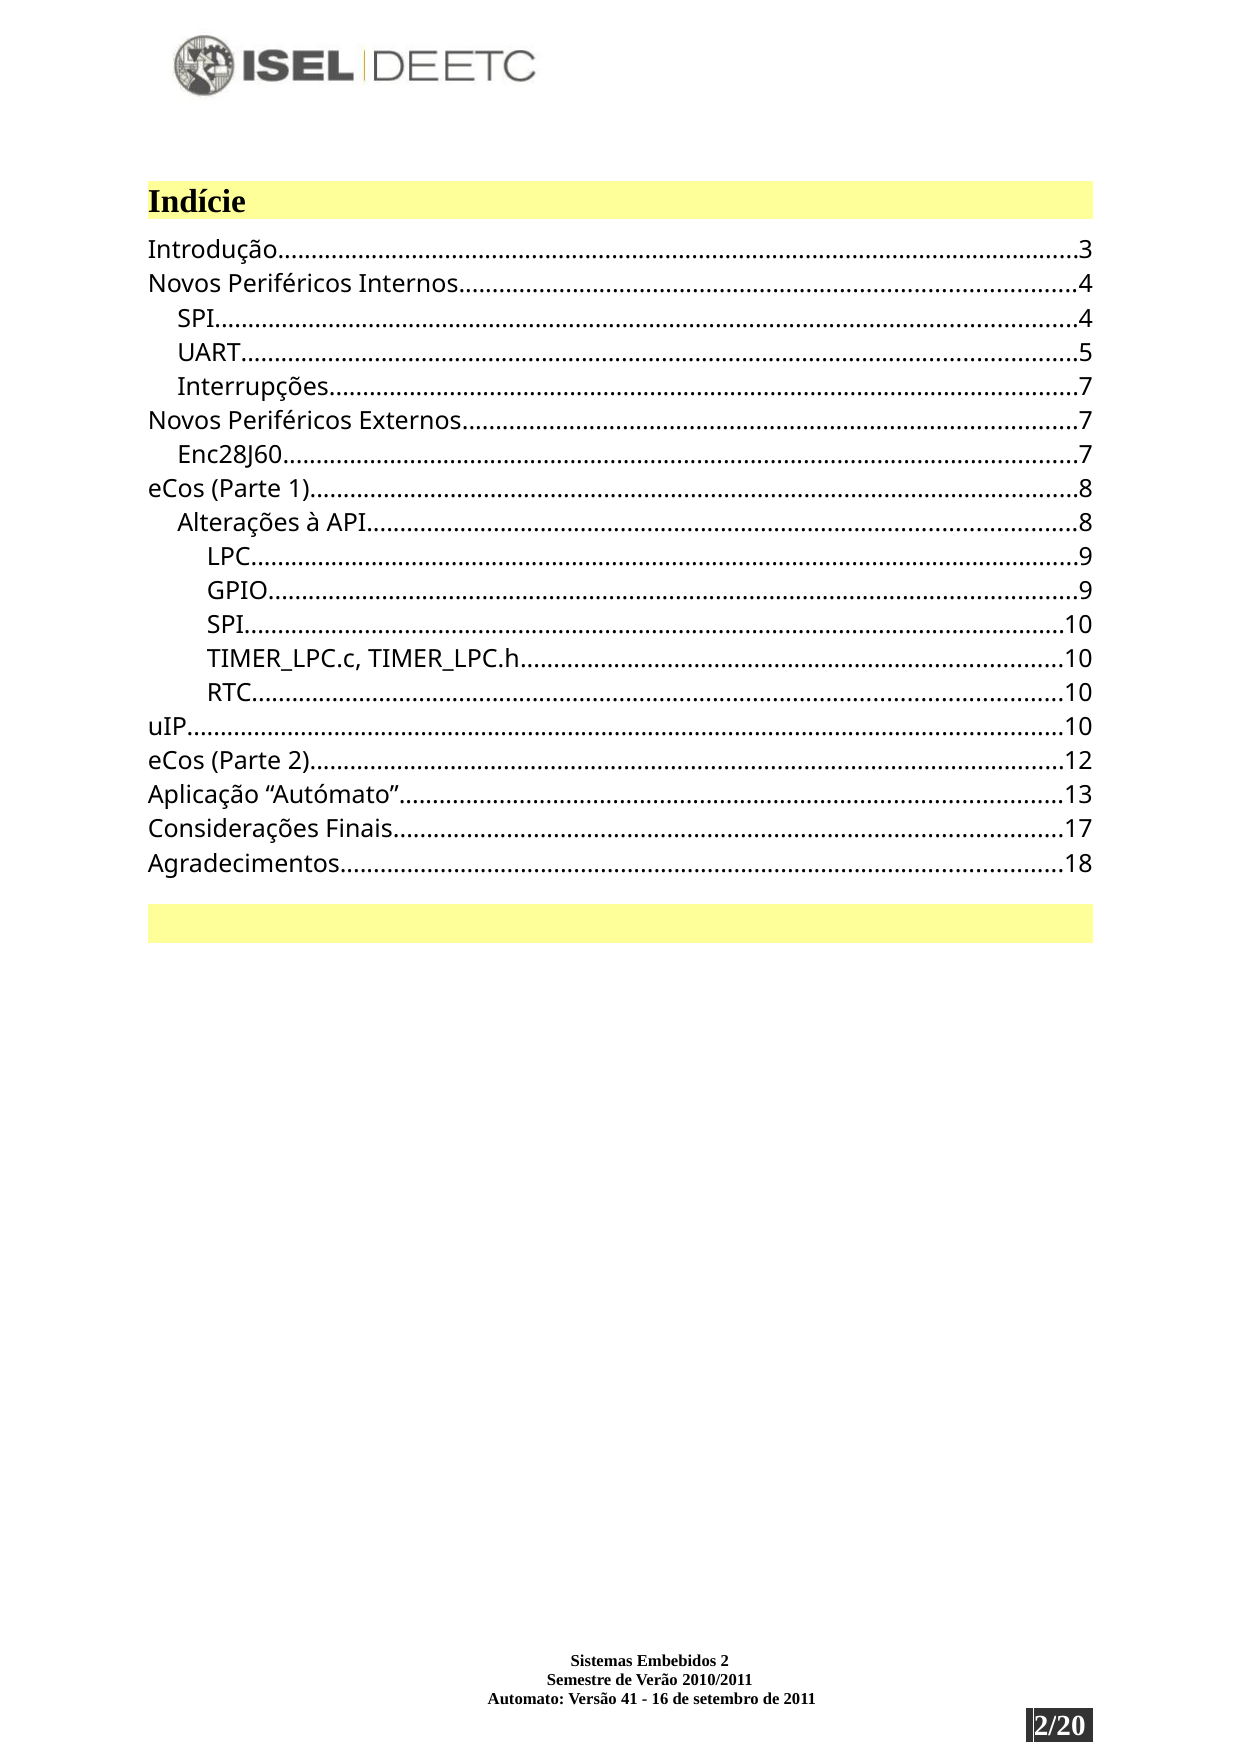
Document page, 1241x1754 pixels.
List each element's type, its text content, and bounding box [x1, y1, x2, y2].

text SPI 10 [207, 607, 1093, 641]
text SPI 4 [177, 300, 1093, 334]
text Aplicação “Autómato” 13 [148, 777, 1093, 811]
text uIP 10 [148, 709, 1093, 743]
text Alterações à API 8 [177, 504, 1093, 539]
text Agradecimentos 18 [148, 845, 1093, 879]
text eCos (Parte 2) 12 [148, 743, 1093, 777]
text Enc28J60 7 [177, 436, 1093, 471]
text UART 5 [177, 334, 1093, 368]
text Considerações Finais 17 [148, 811, 1093, 845]
text eCos (Parte 1) 8 [148, 471, 1093, 504]
text Novos Periféricos Externos 7 [148, 402, 1093, 436]
text GPIO 9 [207, 573, 1093, 607]
text RTC 10 [207, 675, 1093, 709]
picture [164, 20, 566, 121]
text Interrupções 7 [177, 368, 1093, 402]
text Novos Periféricos Internos 4 [148, 266, 1093, 300]
text Introdução 3 [148, 232, 1093, 266]
text LPC 9 [207, 539, 1093, 573]
text TIMER_LPC.c, TIMER_LPC.h 10 [207, 641, 1093, 675]
subtitle Indície [148, 181, 1093, 219]
